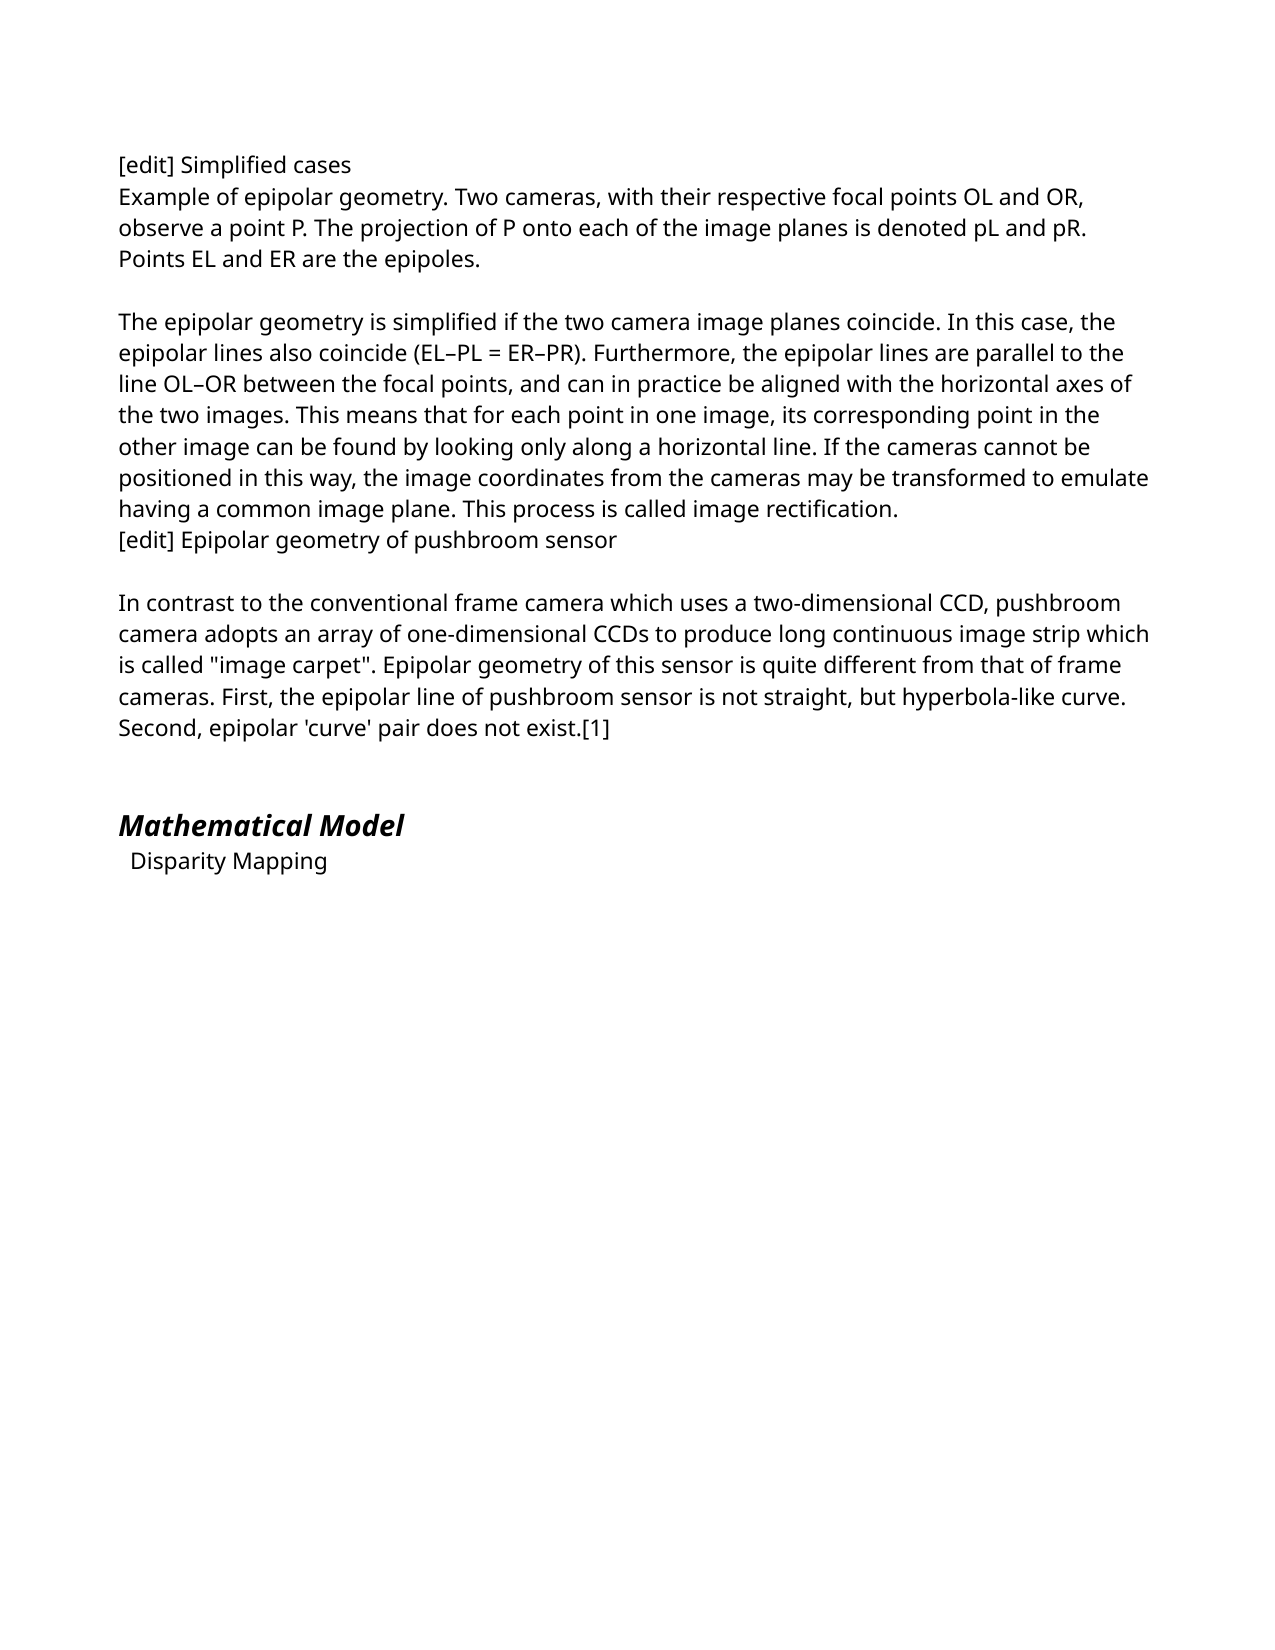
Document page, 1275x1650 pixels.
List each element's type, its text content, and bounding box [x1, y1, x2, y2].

text [edit] Epipolar geometry of pushbroom sensor [118, 524, 1157, 556]
text [edit] Simplified cases [118, 149, 1157, 181]
text Example of epipolar geometry. Two cameras, with their respective focal points OL and OR, observe a point P. The projection of P onto each of the image planes is denoted pL and pR. Points EL and ER are the epipoles. [118, 181, 1157, 274]
text Disparity Mapping [118, 845, 1157, 877]
text Mathematical Model [118, 806, 1157, 845]
text In contrast to the conventional frame camera which uses a two-dimensional CCD, pushbroom camera adopts an array of one-dimensional CCDs to produce long continuous image strip which is called "image carpet". Epipolar geometry of this sensor is quite different from that of frame cameras. First, the epipolar line of pushbroom sensor is not straight, but hyperbola-like curve. Second, epipolar 'curve' pair does not exist.[1] [118, 587, 1157, 743]
text The epipolar geometry is simplified if the two camera image planes coincide. In this case, the epipolar lines also coincide (EL–PL = ER–PR). Furthermore, the epipolar lines are parallel to the line OL–OR between the focal points, and can in practice be aligned with the horizontal axes of the two images. This means that for each point in one image, its corresponding point in the other image can be found by looking only along a horizontal line. If the cameras cannot be positioned in this way, the image coordinates from the cameras may be transformed to emulate having a common image plane. This process is called image rectification. [118, 306, 1157, 524]
